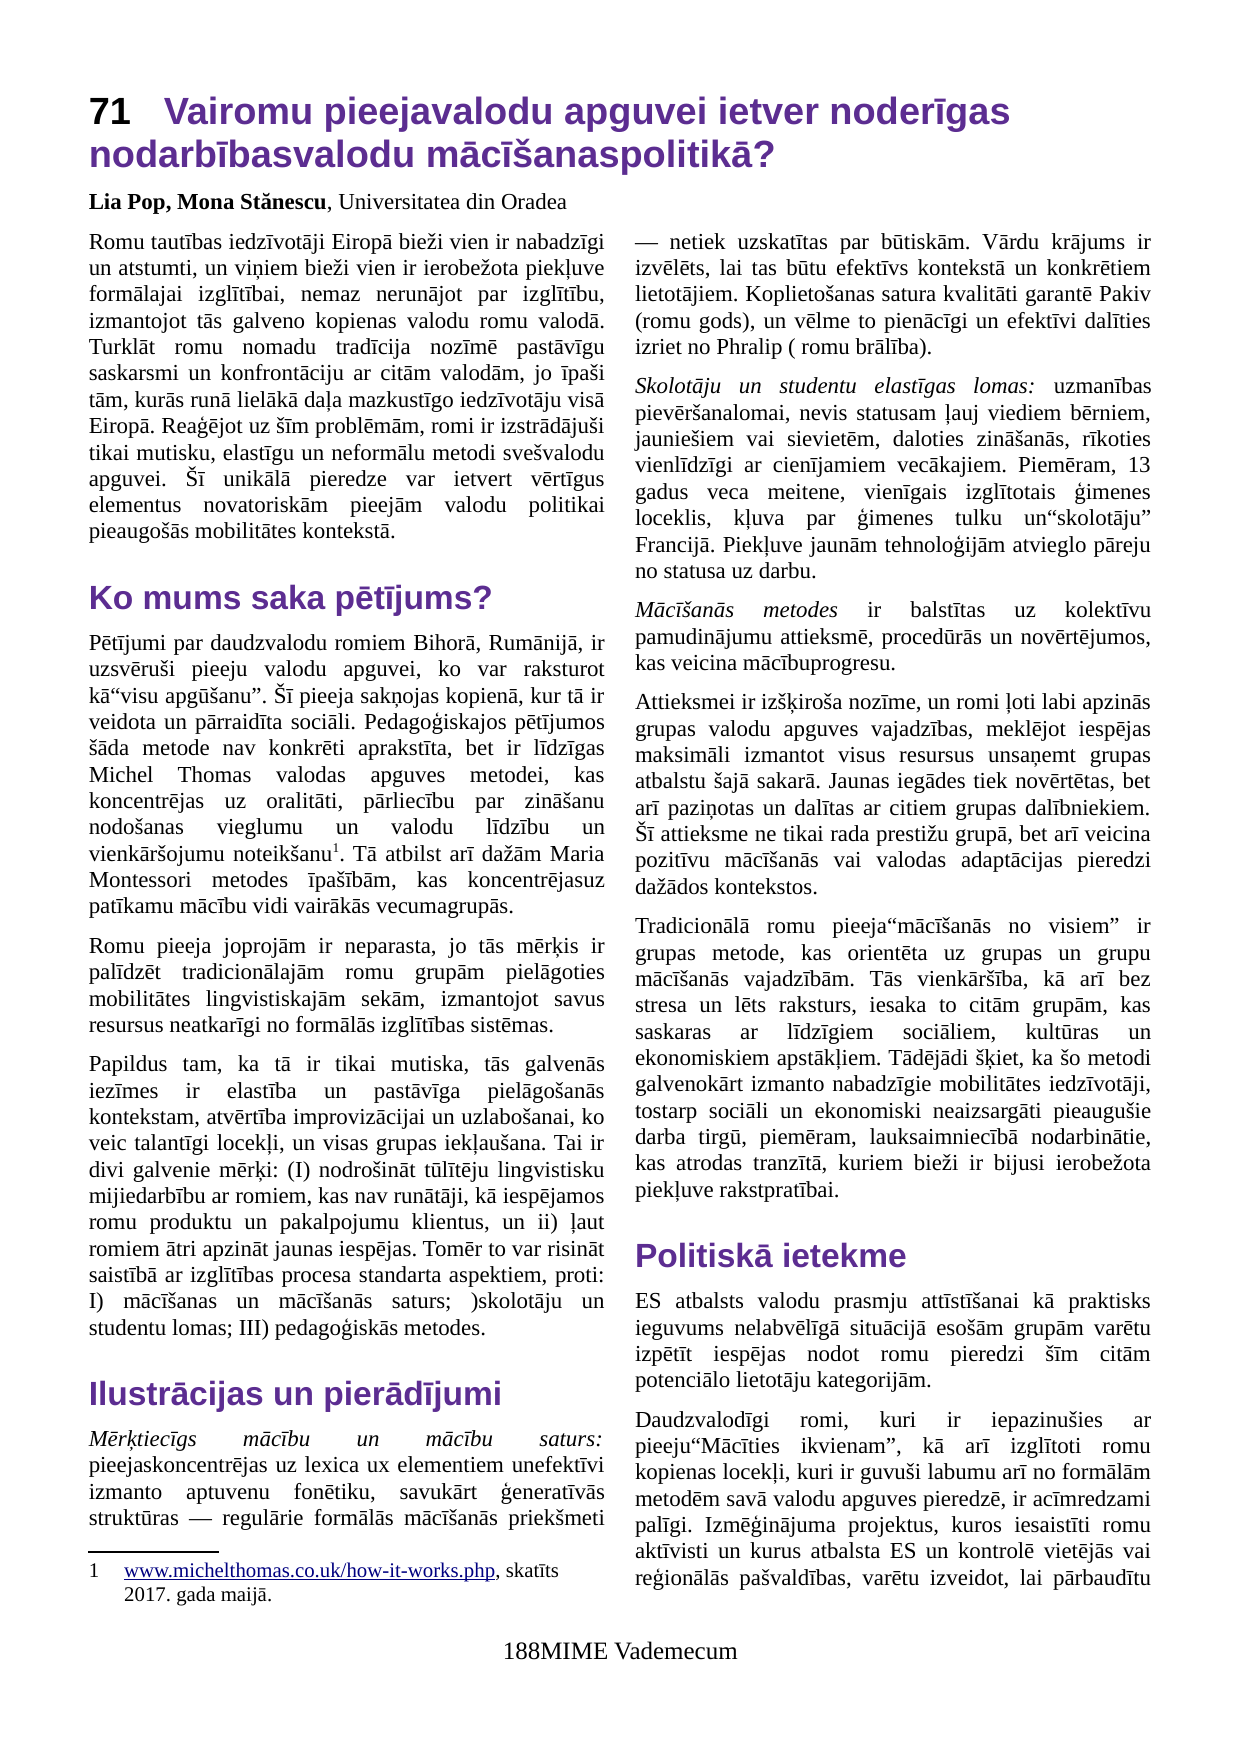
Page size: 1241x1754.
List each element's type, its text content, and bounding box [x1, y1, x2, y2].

subtitle Ko mums saka pētījums? [88, 578, 605, 616]
text Papildus tam, ka tā ir tikai mutiska, tās galvenās iezīmes ir elastība un pastāvīga pielāgošanās kontekstam, atvērtība improvizācijai un uzlabošanai, ko veic talantīgi locekļi, un visas grupas iekļaušana. Tai ir divi galvenie mērķi: (I) nodrošināt tūlītēju lingvistisku mijiedarbību ar romiem, kas nav runātāji, kā iespējamos romu produktu un pakalpojumu klientus, un ii) ļaut romiem ātri apzināt jaunas iespējas. Tomēr to var risināt saistībā ar izglītības procesa standarta aspektiem, proti: I) mācīšanas un mācīšanās saturs; )skolotāju un studentu lomas; III) pedagoģiskās metodes. [88, 1050, 605, 1340]
text Attieksmei ir izšķiroša nozīme, un romi ļoti labi apzinās grupas valodu apguves vajadzības, meklējot iespējas maksimāli izmantot visus resursus unsaņemt grupas atbalstu šajā sakarā. Jaunas iegādes tiek novērtētas, bet arī paziņotas un dalītas ar citiem grupas dalībniekiem. Šī attieksme ne tikai rada prestižu grupā, bet arī veicina pozitīvu mācīšanās vai valodas adaptācijas pieredzi dažādos kontekstos. [635, 688, 1152, 899]
subtitle Vairomu pieejavalodu apguvei ietver noderīgas nodarbībasvalodu mācīšanaspolitikā? [88, 88, 1152, 176]
text www.michelthomas.co.uk/how-it-works.php, skatīts 2017. gada maijā. [88, 1558, 605, 1606]
text Mācīšanās metodes ir balstītas uz kolektīvu pamudinājumu attieksmē, procedūrās un novērtējumos, kas veicina mācībuprogresu. [635, 596, 1152, 675]
text Mērķtiecīgs mācību un mācību saturs: pieejaskoncentrējas uz lexica ux elementiem unefektīvi izmanto aptuvenu fonētiku, savukārt ģeneratīvās struktūras — regulārie formālās mācīšanās priekšmeti [88, 1425, 605, 1531]
text ES atbalsts valodu prasmju attīstīšanai kā praktisks ieguvums nelabvēlīgā situācijā esošām grupām varētu izpētīt iespējas nodot romu pieredzi šīm citām potenciālo lietotāju kategorijām. [635, 1287, 1152, 1393]
text Romu pieeja joprojām ir neparasta, jo tās mērķis ir palīdzēt tradicionālajām romu grupām pielāgoties mobilitātes lingvistiskajām sekām, izmantojot savus resursus neatkarīgi no formālās izglītības sistēmas. [88, 932, 605, 1037]
text Daudzvalodīgi romi, kuri ir iepazinušies ar pieeju“Mācīties ikvienam”, kā arī izglītoti romu kopienas locekļi, kuri ir guvuši labumu arī no formālām metodēm savā valodu apguves pieredzē, ir acīmredzami palīgi. Izmēģinājuma projektus, kuros iesaistīti romu aktīvisti un kurus atbalsta ES un kontrolē vietējās vai reģionālās pašvaldības, varētu izveidot, lai pārbaudītu [635, 1406, 1152, 1590]
text Lia Pop, Mona Stănescu, Universitatea din Oradea [88, 188, 1152, 215]
text Romu tautības iedzīvotāji Eiropā bieži vien ir nabadzīgi un atstumti, un viņiem bieži vien ir ierobežota piekļuve formālajai izglītībai, nemaz nerunājot par izglītību, izmantojot tās galveno kopienas valodu romu valodā. Turklāt romu nomadu tradīcija nozīmē pastāvīgu saskarsmi un konfrontāciju ar citām valodām, jo īpaši tām, kurās runā lielākā daļa mazkustīgo iedzīvotāju visā Eiropā. Reaģējot uz šīm problēmām, romi ir izstrādājuši tikai mutisku, elastīgu un neformālu metodi svešvalodu apguvei. Šī unikālā pieredze var ietvert vērtīgus elementus novatoriskām pieejām valodu politikai pieaugošās mobilitātes kontekstā. [88, 228, 605, 544]
subtitle Politiskā ietekme [635, 1236, 1152, 1275]
text — netiek uzskatītas par būtiskām. Vārdu krājums ir izvēlēts, lai tas būtu efektīvs kontekstā un konkrētiem lietotājiem. Koplietošanas satura kvalitāti garantē Pakiv (romu gods), un vēlme to pienācīgi un efektīvi dalīties izriet no Phralip ( romu brālība). [635, 228, 1152, 359]
subtitle Ilustrācijas un pierādījumi [88, 1374, 605, 1413]
text Pētījumi par daudzvalodu romiem Bihorā, Rumānijā, ir uzsvēruši pieeju valodu apguvei, ko var raksturot kā“visu apgūšanu”. Šī pieeja sakņojas kopienā, kur tā ir veidota un pārraidīta sociāli. Pedagoģiskajos pētījumos šāda metode nav konkrēti aprakstīta, bet ir līdzīgas Michel Thomas valodas apguves metodei, kas koncentrējas uz oralitāti, pārliecību par zināšanu nodošanas vieglumu un valodu līdzību un vienkāršojumu noteikšanu. Tā atbilst arī dažām Maria Montessori metodes īpašībām, kas koncentrējasuz patīkamu mācību vidi vairākās vecumagrupās. [88, 629, 605, 919]
text Skolotāju un studentu elastīgas lomas: uzmanības pievēršanalomai, nevis statusam ļauj viediem bērniem, jauniešiem vai sievietēm, daloties zināšanās, rīkoties vienlīdzīgi ar cienījamiem vecākajiem. Piemēram, 13 gadus veca meitene, vienīgais izglītotais ģimenes loceklis, kļuva par ģimenes tulku un“skolotāju” Francijā. Piekļuve jaunām tehnoloģijām atvieglo pāreju no statusa uz darbu. [635, 372, 1152, 583]
text Tradicionālā romu pieeja“mācīšanās no visiem” ir grupas metode, kas orientēta uz grupas un grupu mācīšanās vajadzībām. Tās vienkāršība, kā arī bez stresa un lēts raksturs, iesaka to citām grupām, kas saskaras ar līdzīgiem sociāliem, kultūras un ekonomiskiem apstākļiem. Tādējādi šķiet, ka šo metodi galvenokārt izmanto nabadzīgie mobilitātes iedzīvotāji, tostarp sociāli un ekonomiski neaizsargāti pieaugušie darba tirgū, piemēram, lauksaimniecībā nodarbinātie, kas atrodas tranzītā, kuriem bieži ir bijusi ierobežota piekļuve rakstpratībai. [635, 912, 1152, 1202]
